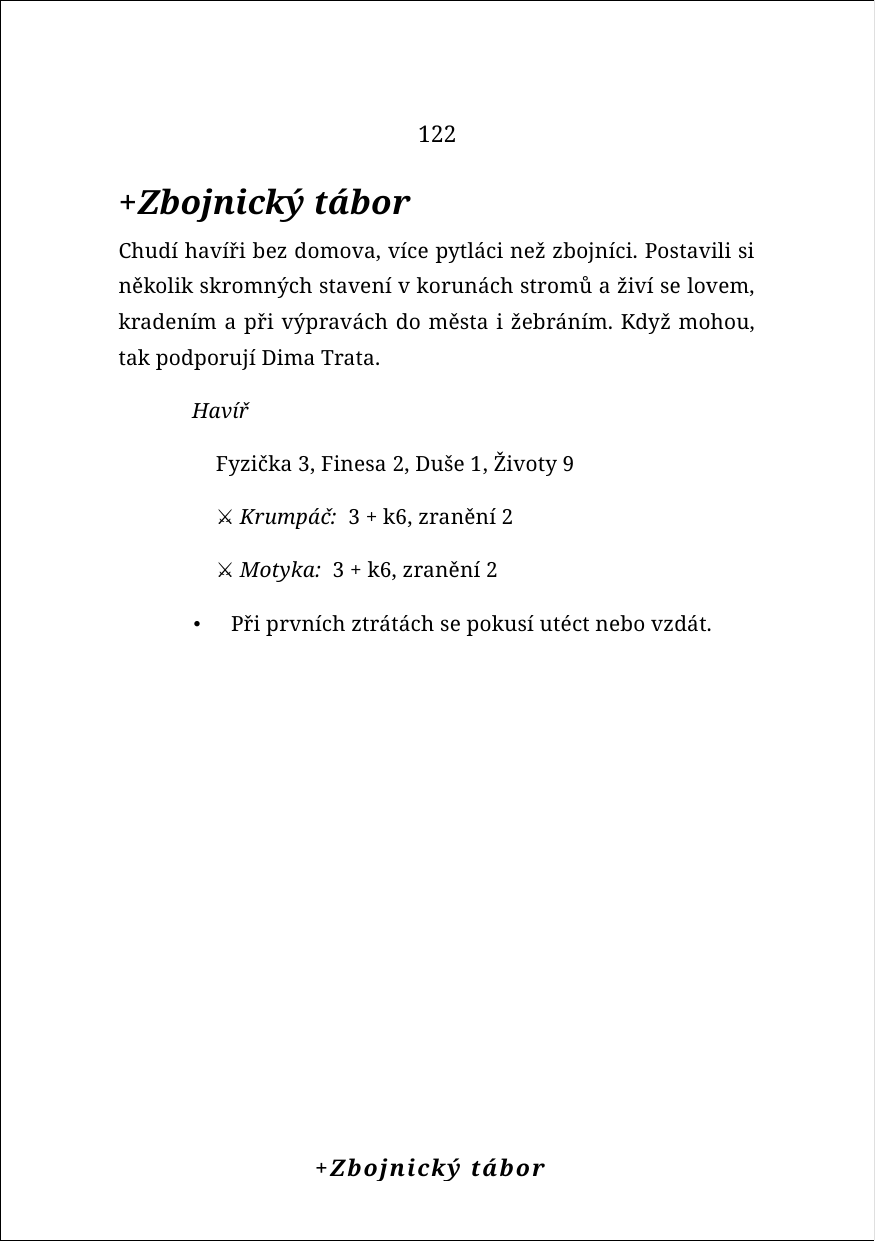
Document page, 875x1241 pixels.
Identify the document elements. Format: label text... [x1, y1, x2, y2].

subtitle +Zbojnický tábor [118, 179, 756, 224]
text Chudí havíři bez domova, více pytláci než zbojníci. Postavili si několik skromných stavení v korunách stromů a živí se lovem, kradením a při výpravách do města i žebráním. Když mohou, tak podporují Dima Trata. [118, 236, 756, 371]
list ⚔ Motyka: 3 + k6, zranění 2 [162, 556, 756, 584]
list Při prvních ztrátách se pokusí utéct nebo vzdát. [193, 609, 756, 637]
list Fyzička 3, Finesa 2, Duše 1, Životy 9 [162, 449, 756, 478]
list Havíř [162, 396, 756, 424]
list ⚔ Krumpáč: 3 + k6, zranění 2 [162, 502, 756, 531]
